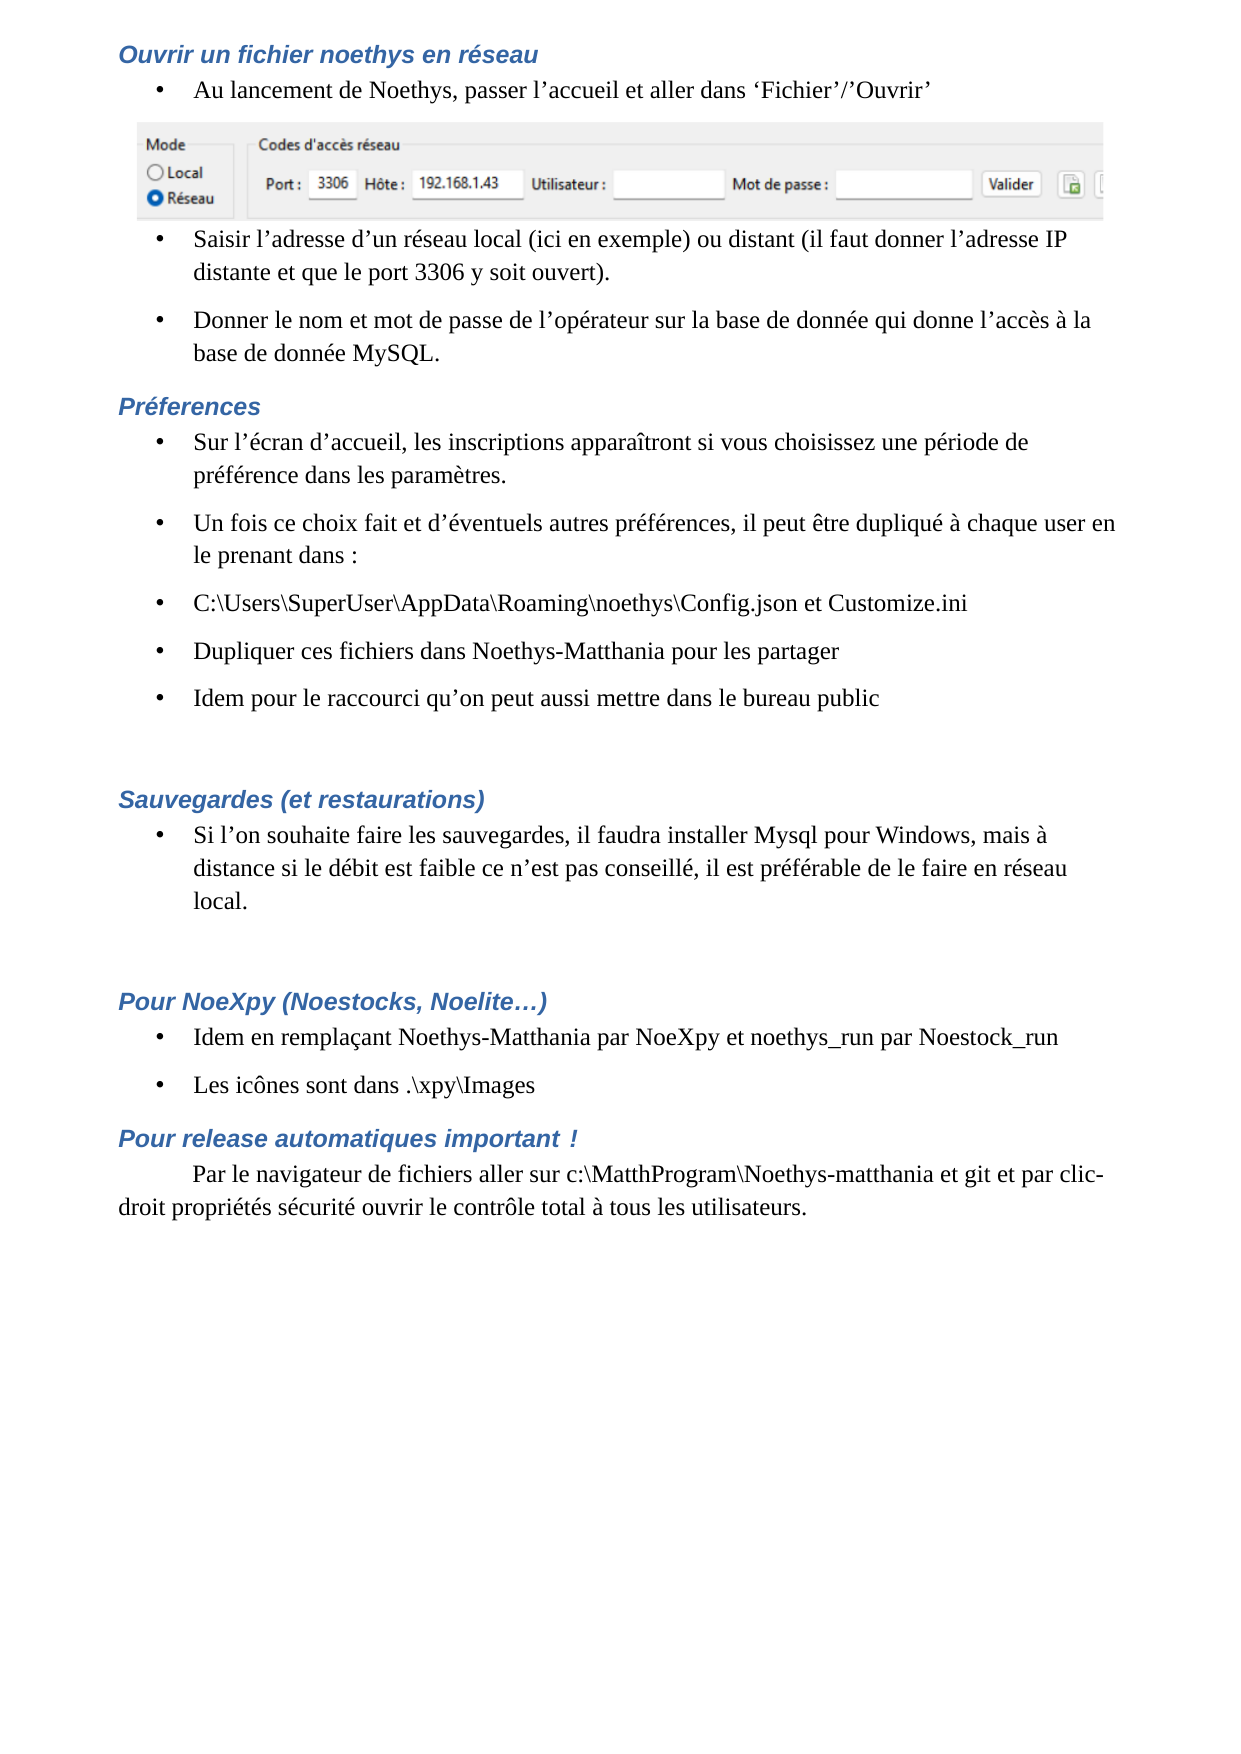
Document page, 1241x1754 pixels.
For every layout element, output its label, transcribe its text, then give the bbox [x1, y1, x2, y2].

list Au lancement de Noethys, passer l’accueil et aller dans ‘Fichier’/’Ouvrir’ [156, 75, 1122, 103]
subtitle Préferences [118, 392, 1122, 421]
subtitle Pour NoeXpy (Noestocks, Noelite…) [118, 987, 1122, 1016]
list Idem pour le raccourci qu’on peut aussi mettre dans le bureau public [156, 683, 1122, 712]
subtitle Sauvegardes (et restaurations) [118, 785, 1122, 814]
subtitle Ouvrir un fichier noethys en réseau [118, 40, 1122, 68]
list Saisir l’adresse d’un réseau local (ici en exemple) ou distant (il faut donner l’adresse IP distante et que le port 3306 y soit ouvert). [156, 221, 1122, 286]
list Les icônes sont dans .\xpy\Images [156, 1070, 1122, 1099]
list Donner le nom et mot de passe de l’opérateur sur la base de donnée qui donne l’accès à la base de donnée MySQL. [156, 305, 1122, 367]
list C:\Users\SuperUser\AppData\Roaming\noethys\Config.json et Customize.ini [156, 588, 1122, 617]
list Idem en remplaçant Noethys-Matthania par NoeXpy et noethys_run par Noestock_run [156, 1022, 1122, 1051]
list Sur l’écran d’accueil, les inscriptions apparaîtront si vous choisissez une période de préférence dans les paramètres. [156, 427, 1122, 489]
subtitle Pour release automatiques important ! [118, 1124, 1122, 1153]
list Si l’on souhaite faire les sauvegardes, il faudra installer Mysql pour Windows, mais à distance si le débit est faible ce n’est pas conseillé, il est préférable de le faire en réseau local. [156, 820, 1122, 915]
text Par le navigateur de fichiers aller sur c:\MatthProgram\Noethys-matthania et git et par clic-droit propriétés sécurité ouvrir le contrôle total à tous les utilisateurs. [118, 1159, 1122, 1221]
list Dupliquer ces fichiers dans Noethys-Matthania pour les partager [156, 636, 1122, 664]
picture [136, 122, 1104, 221]
list Un fois ce choix fait et d’éventuels autres préférences, il peut être dupliqué à chaque user en le prenant dans : [156, 508, 1122, 569]
